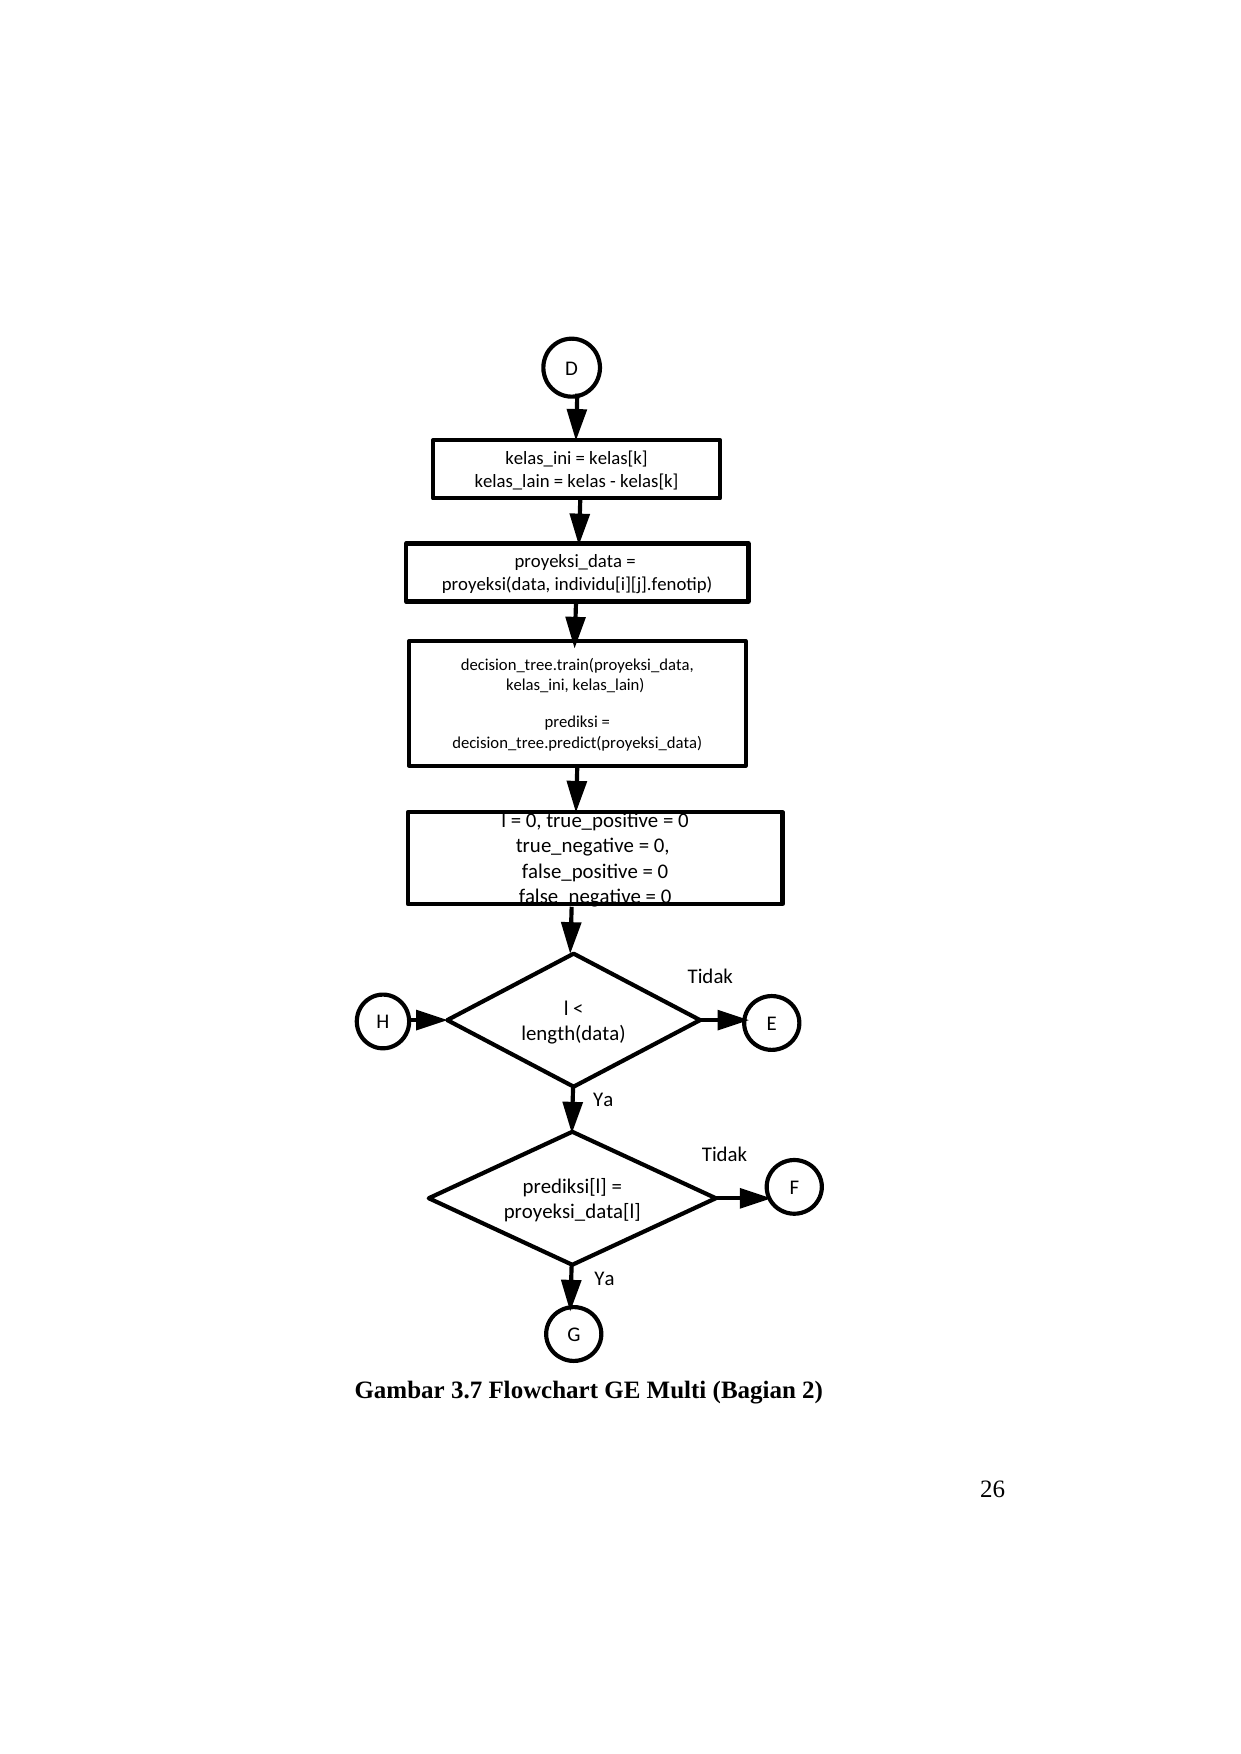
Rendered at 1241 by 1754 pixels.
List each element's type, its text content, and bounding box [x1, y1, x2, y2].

text Gambar 3.7 Flowchart GE Multi (Bagian 2) [172, 339, 1005, 1404]
